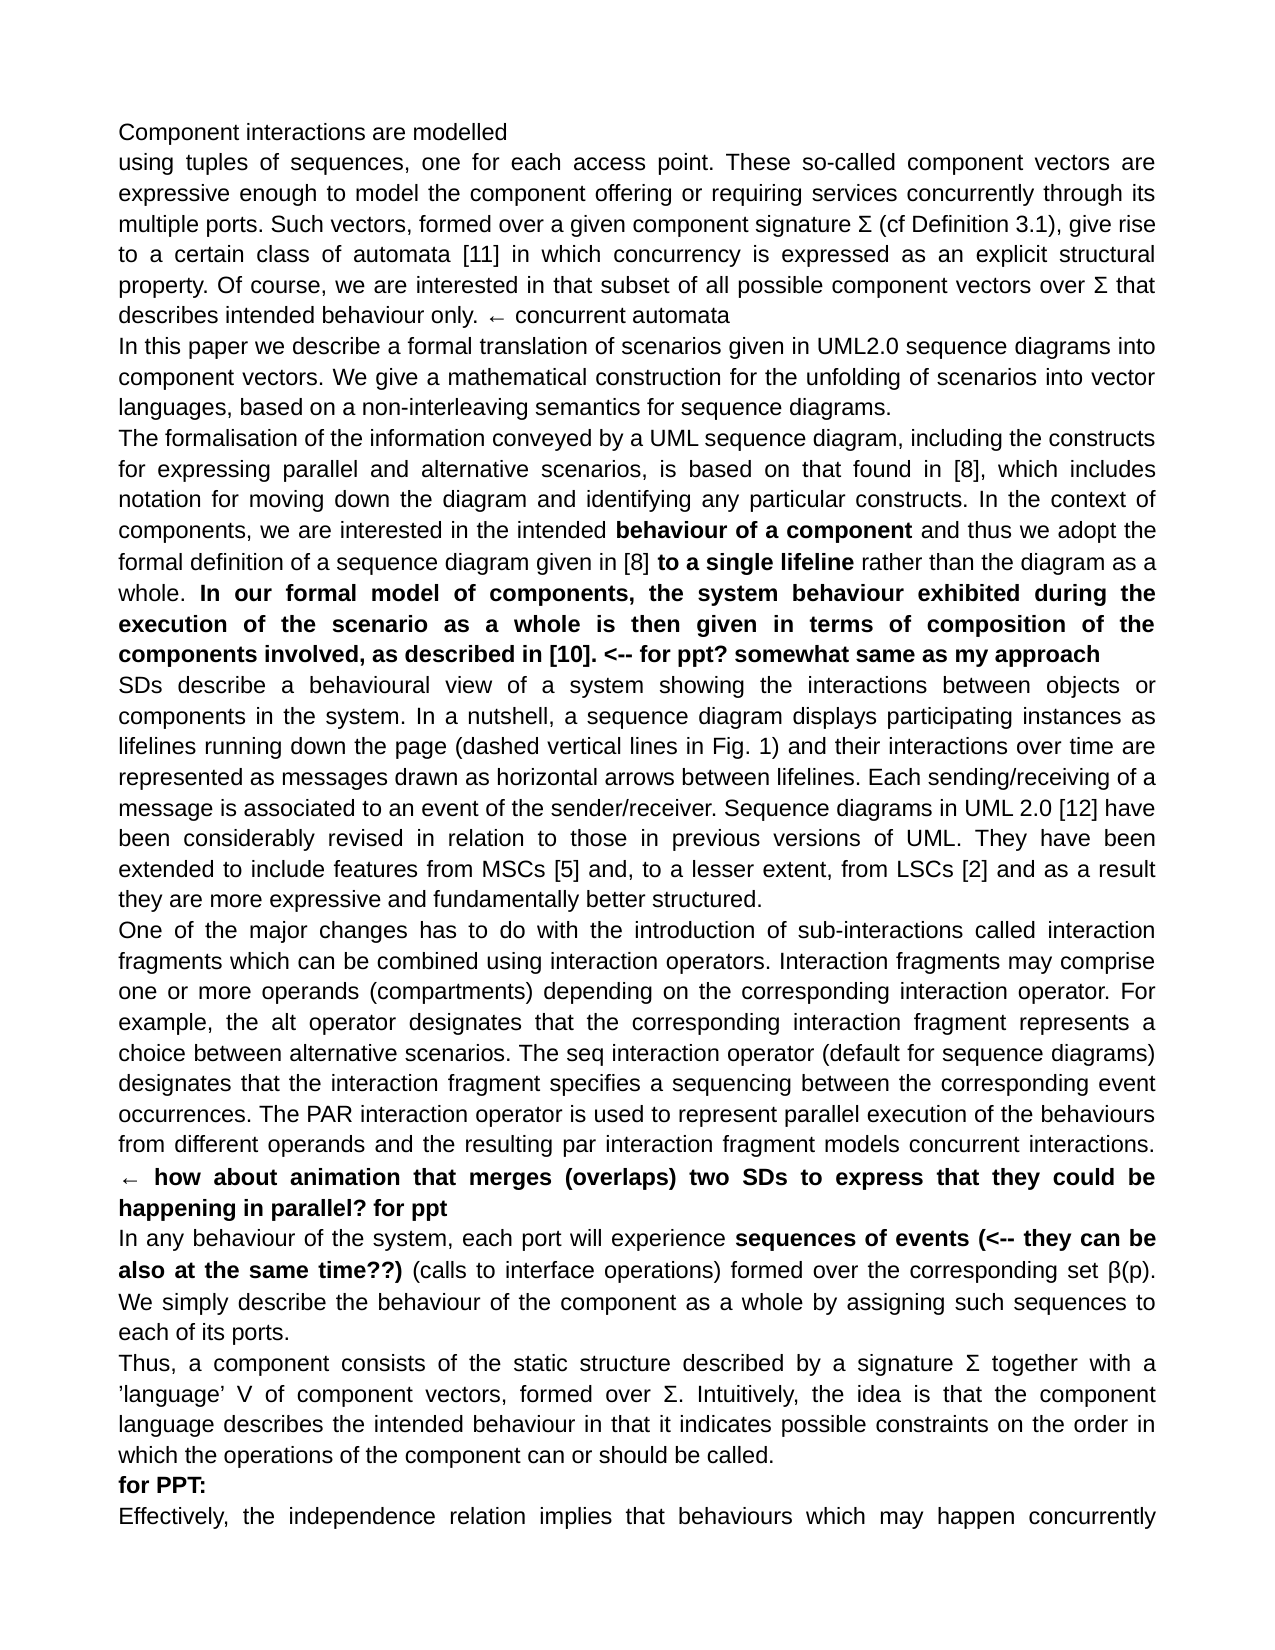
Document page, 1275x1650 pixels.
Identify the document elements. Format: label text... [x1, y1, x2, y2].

text for PPT: [118, 1472, 1157, 1499]
text Thus, a component consists of the static structure described by a signature Σ together with a ’language’ V of component vectors, formed over Σ. Intuitively, the idea is that the component language describes the intended behaviour in that it indicates possible constraints on the order in which the operations of the component can or should be called. [118, 1349, 1157, 1468]
text In any behaviour of the system, each port will experience sequences of events (<-- they can be also at the same time??) (calls to interface operations) formed over the corresponding set β(p). We simply describe the behaviour of the component as a whole by assigning such sequences to each of its ports. [118, 1225, 1157, 1346]
text Effectively, the independence relation implies that behaviours which may happen concurrently [118, 1502, 1157, 1529]
text In this paper we describe a formal translation of scenarios given in UML2.0 sequence diagrams into component vectors. We give a mathematical construction for the unfolding of scenarios into vector languages, based on a non-interleaving semantics for sequence diagrams. [118, 332, 1157, 421]
text Component interactions are modelled [118, 118, 1157, 145]
text One of the major changes has to do with the introduction of sub-interactions called interaction fragments which can be combined using interaction operators. Interaction fragments may comprise one or more operands (compartments) depending on the corresponding interaction operator. For example, the alt operator designates that the corresponding interaction fragment represents a choice between alternative scenarios. The seq interaction operator (default for sequence diagrams) designates that the interaction fragment specifies a sequencing between the corresponding event occurrences. The PAR interaction operator is used to represent parallel execution of the behaviours from different operands and the resulting par interaction fragment models concurrent interactions. ← how about animation that merges (overlaps) two SDs to express that they could be happening in parallel? for ppt [118, 916, 1157, 1221]
text SDs describe a behavioural view of a system showing the interactions between objects or components in the system. In a nutshell, a sequence diagram displays participating instances as lifelines running down the page (dashed vertical lines in Fig. 1) and their interactions over time are represented as messages drawn as horizontal arrows between lifelines. Each sending/receiving of a message is associated to an event of the sender/receiver. Sequence diagrams in UML 2.0 [12] have been considerably revised in relation to those in previous versions of UML. They have been extended to include features from MSCs [5] and, to a lesser extent, from LSCs [2] and as a result they are more expressive and fundamentally better structured. [118, 671, 1157, 913]
text The formalisation of the information conveyed by a UML sequence diagram, including the constructs for expressing parallel and alternative scenarios, is based on that found in [8], which includes notation for moving down the diagram and identifying any particular constructs. In the context of components, we are interested in the intended behaviour of a component and thus we adopt the formal definition of a sequence diagram given in [8] to a single lifeline rather than the diagram as a whole. In our formal model of components, the system behaviour exhibited during the execution of the scenario as a whole is then given in terms of composition of the components involved, as described in [10]. <-- for ppt? somewhat same as my approach [118, 424, 1157, 668]
text using tuples of sequences, one for each access point. These so-called component vectors are expressive enough to model the component offering or requiring services concurrently through its multiple ports. Such vectors, formed over a given component signature Σ (cf Definition 3.1), give rise to a certain class of automata [11] in which concurrency is expressed as an explicit structural property. Of course, we are interested in that subset of all possible component vectors over Σ that describes intended behaviour only. ← concurrent automata [118, 149, 1157, 329]
